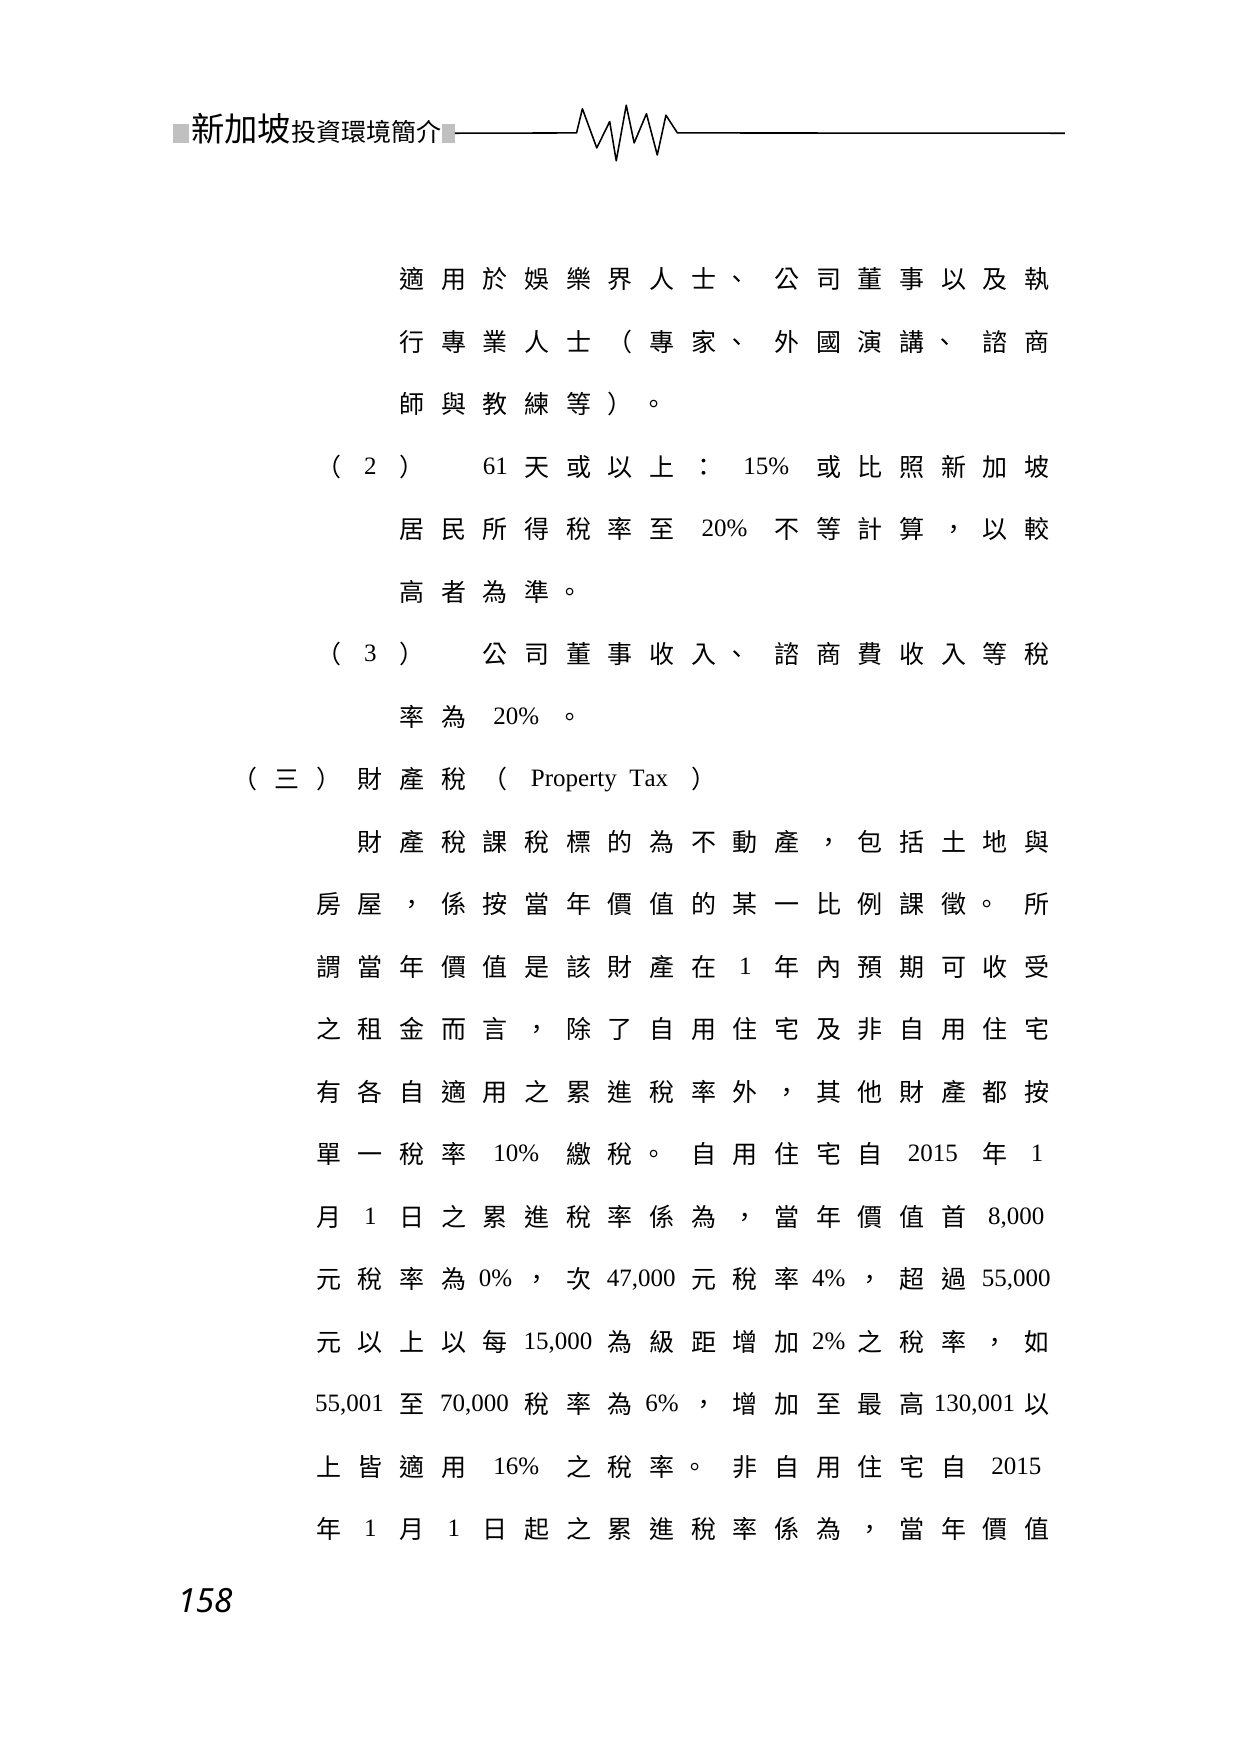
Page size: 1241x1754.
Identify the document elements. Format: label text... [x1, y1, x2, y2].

text 適用於娛樂界人士、公司董事以及執行專業人士（專家、外國演講、諮商師與教練等）。 [306, 236, 1058, 424]
text （3） 公司董事收入、諮商費收入等稅率為20%。 [306, 611, 1058, 736]
text （2） 61天或以上：15%或比照新加坡居民所得稅率至20%不等計算，以較高者為準。 [306, 424, 1058, 611]
text （三）財產稅（Property Tax） [207, 736, 1058, 799]
text 財產稅課稅標的為不動產，包括土地與房屋，係按當年價值的某一比例課徵。所謂當年價值是該財產在1年內預期可收受之租金而言，除了自用住宅及非自用住宅有各自適用之累進稅率外，其他財產都按單一稅率10%繳稅。自用住宅自2015年1月1日之累進稅率係為，當年價值首8,000元稅率為0%，次47,000元稅率4%，超過55,000元以上以每15,000為級距增加2%之稅率，如55,001至70,000稅率為6%，增加至最高130,001以上皆適用16%之稅率。非自用住宅自2015年1月1日起之累進稅率係為，當年價值 [281, 799, 1058, 1549]
